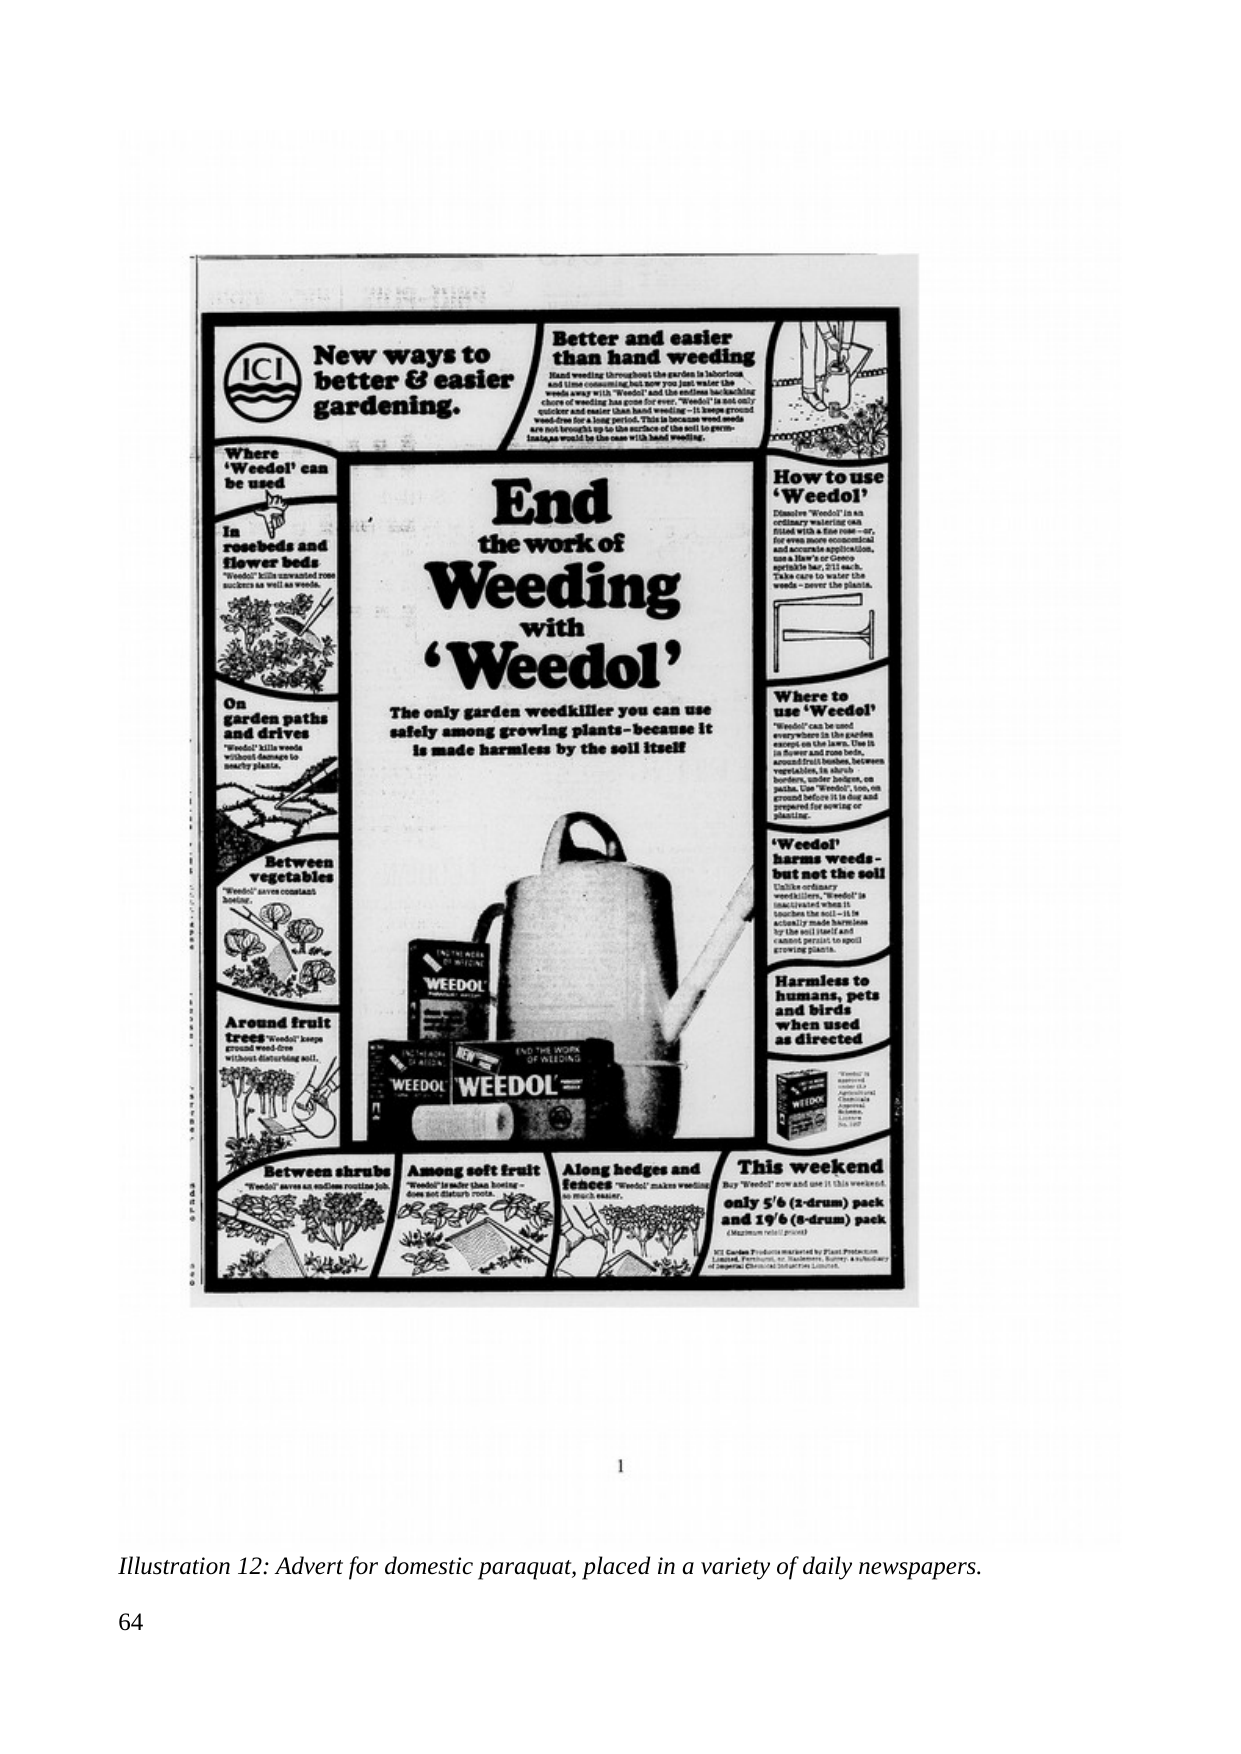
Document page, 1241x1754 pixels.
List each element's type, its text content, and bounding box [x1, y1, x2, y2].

text Illustration 12: Advert for domestic paraquat, placed in a variety of daily newspapers. [118, 1552, 1122, 1580]
picture [118, 130, 1123, 1552]
